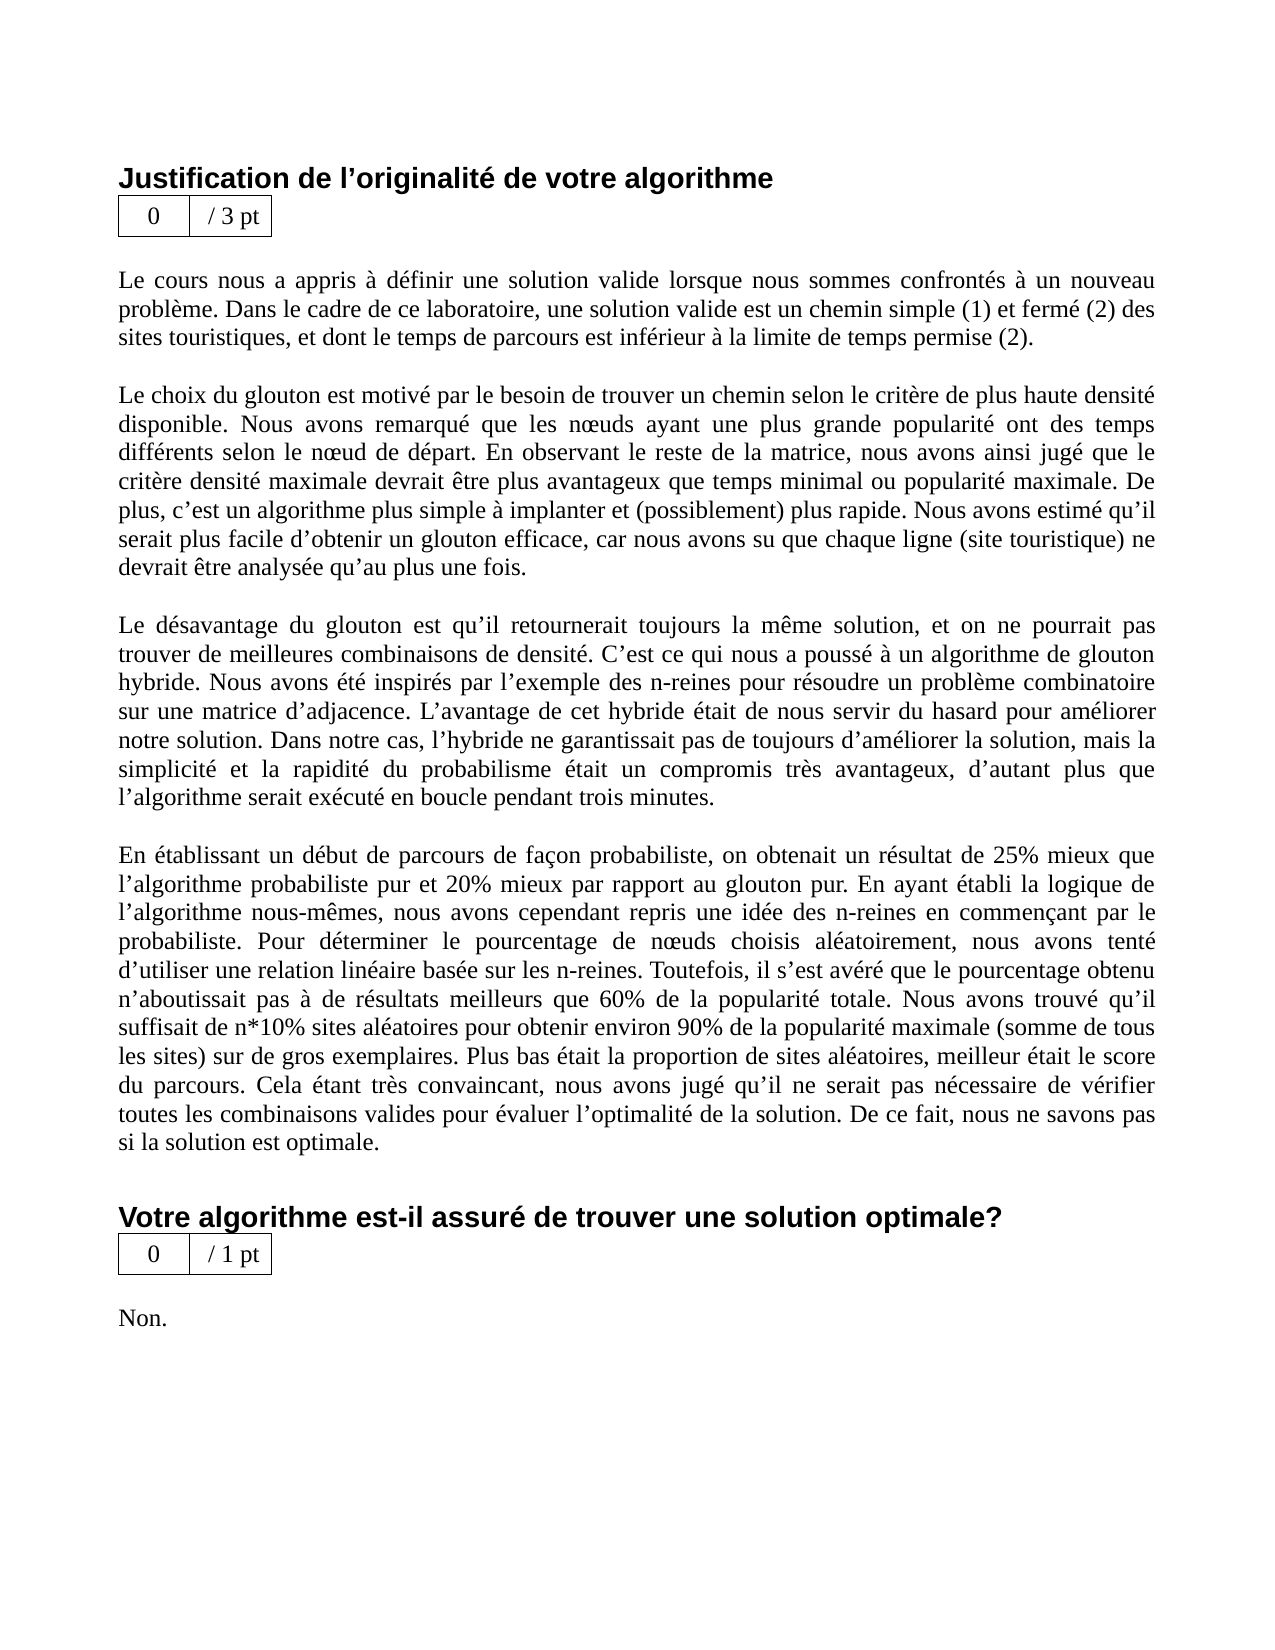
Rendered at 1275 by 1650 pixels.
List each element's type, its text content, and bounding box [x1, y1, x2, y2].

text En établissant un début de parcours de façon probabiliste, on obtenait un résultat de 25% mieux que l’algorithme probabiliste pur et 20% mieux par rapport au glouton pur. En ayant établi la logique de l’algorithme nous-mêmes, nous avons cependant repris une idée des n-reines en commençant par le probabiliste. Pour déterminer le pourcentage de nœuds choisis aléatoirement, nous avons tenté d’utiliser une relation linéaire basée sur les n-reines. Toutefois, il s’est avéré que le pourcentage obtenu n’aboutissait pas à de résultats meilleurs que 60% de la popularité totale. Nous avons trouvé qu’il suffisait de n*10% sites aléatoires pour obtenir environ 90% de la popularité maximale (somme de tous les sites) sur de gros exemplaires. Plus bas était la proportion de sites aléatoires, meilleur était le score du parcours. Cela étant très convaincant, nous avons jugé qu’il ne serait pas nécessaire de vérifier toutes les combinaisons valides pour évaluer l’optimalité de la solution. De ce fait, nous ne savons pas si la solution est optimale. [118, 840, 1157, 1156]
text Le désavantage du glouton est qu’il retournerait toujours la même solution, et on ne pourrait pas trouver de meilleures combinaisons de densité. C’est ce qui nous a poussé à un algorithme de glouton hybride. Nous avons été inspirés par l’exemple des n-reines pour résoudre un problème combinatoire sur une matrice d’adjacence. L’avantage de cet hybride était de nous servir du hasard pour améliorer notre solution. Dans notre cas, l’hybride ne garantissait pas de toujours d’améliorer la solution, mais la simplicité et la rapidité du probabilisme était un compromis très avantageux, d’autant plus que l’algorithme serait exécuté en boucle pendant trois minutes. [118, 610, 1157, 811]
subtitle Justification de l’originalité de votre algorithme [118, 161, 1157, 195]
table_header 0 [119, 196, 189, 236]
text Non. [118, 1303, 1157, 1332]
subtitle Votre algorithme est-il assuré de trouver une solution optimale? [118, 1199, 1157, 1233]
table_header / 3 pt [190, 196, 271, 236]
text Le choix du glouton est motivé par le besoin de trouver un chemin selon le critère de plus haute densité disponible. Nous avons remarqué que les nœuds ayant une plus grande popularité ont des temps différents selon le nœud de départ. En observant le reste de la matrice, nous avons ainsi jugé que le critère densité maximale devrait être plus avantageux que temps minimal ou popularité maximale. De plus, c’est un algorithme plus simple à implanter et (possiblement) plus rapide. Nous avons estimé qu’il serait plus facile d’obtenir un glouton efficace, car nous avons su que chaque ligne (site touristique) ne devrait être analysée qu’au plus une fois. [118, 380, 1157, 581]
text Le cours nous a appris à définir une solution valide lorsque nous sommes confrontés à un nouveau problème. Dans le cadre de ce laboratoire, une solution valide est un chemin simple (1) et fermé (2) des sites touristiques, et dont le temps de parcours est inférieur à la limite de temps permise (2). [118, 265, 1157, 351]
table_header 0 [119, 1234, 189, 1274]
table_header / 1 pt [190, 1234, 271, 1274]
